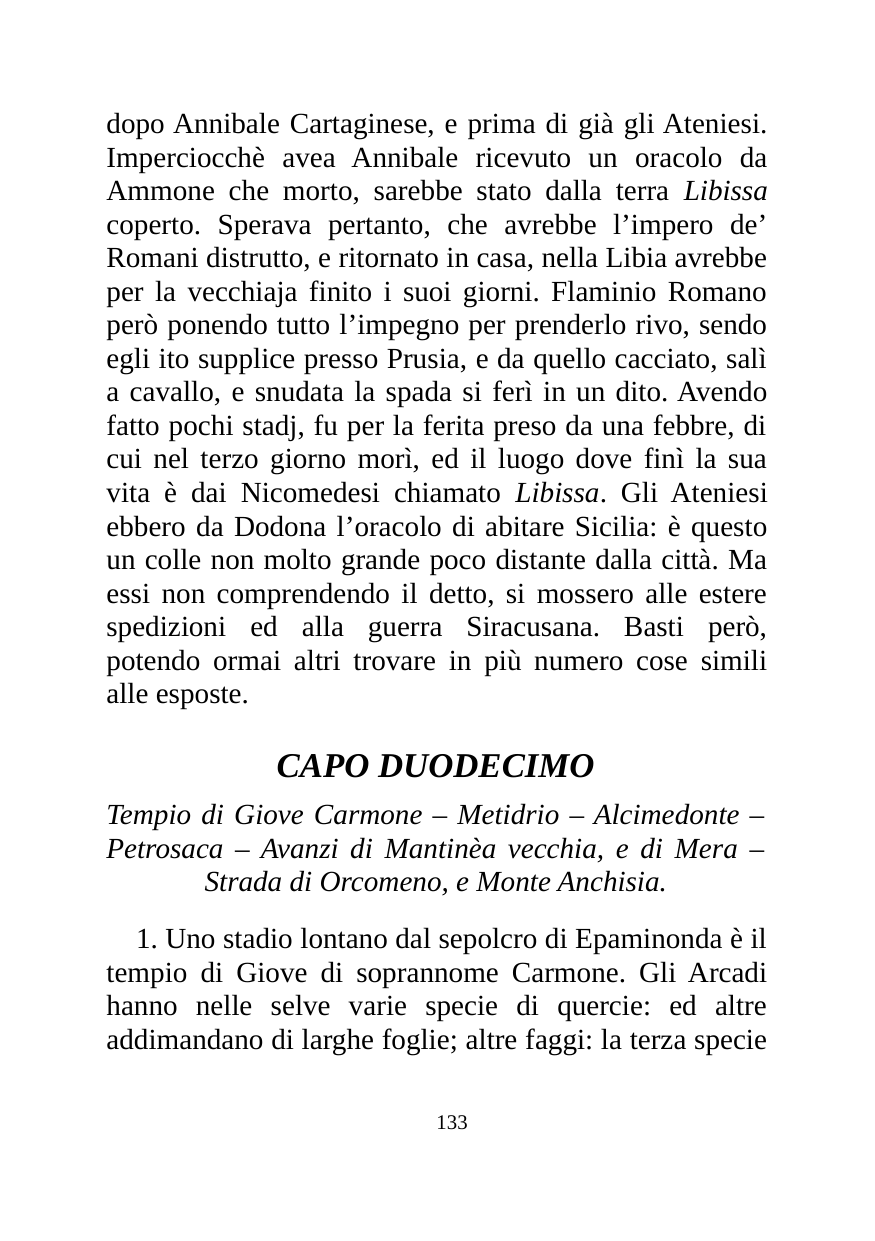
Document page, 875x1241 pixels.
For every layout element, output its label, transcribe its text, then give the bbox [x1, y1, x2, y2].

text Tempio di Giove Carmone – Metidrio – Alcimedonte – Petrosaca – Avanzi di Mantinèa vecchia, e di Mera – Strada di Orcomeno, e Monte Anchisia. [106, 797, 768, 898]
subtitle CAPO DUODECIMO [106, 745, 768, 785]
text dopo Annibale Cartaginese, e prima di già gli Ateniesi. Imperciocchè avea Annibale ricevuto un oracolo da Ammone che morto, sarebbe stato dalla terra Libissa coperto. Sperava pertanto, che avrebbe l’impero de’ Romani distrutto, e ritornato in casa, nella Libia avrebbe per la vecchiaja finito i suoi giorni. Flaminio Romano però ponendo tutto l’impegno per prenderlo rivo, sendo egli ito supplice presso Prusia, e da quello cacciato, salì a cavallo, e snudata la spada si ferì in un dito. Avendo fatto pochi stadj, fu per la ferita preso da una febbre, di cui nel terzo giorno morì, ed il luogo dove finì la sua vita è dai Nicomedesi chiamato Libissa. Gli Ateniesi ebbero da Dodona l’oracolo di abitare Sicilia: è questo un colle non molto grande poco distante dalla città. Ma essi non comprendendo il detto, si mossero alle estere spedizioni ed alla guerra Siracusana. Basti però, potendo ormai altri trovare in più numero cose simili alle esposte. [106, 106, 768, 710]
text 1. Uno stadio lontano dal sepolcro di Epaminonda è il tempio di Giove di soprannome Carmone. Gli Arcadi hanno nelle selve varie specie di quercie: ed altre addimandano di larghe foglie; altre faggi: la terza specie [106, 921, 768, 1056]
